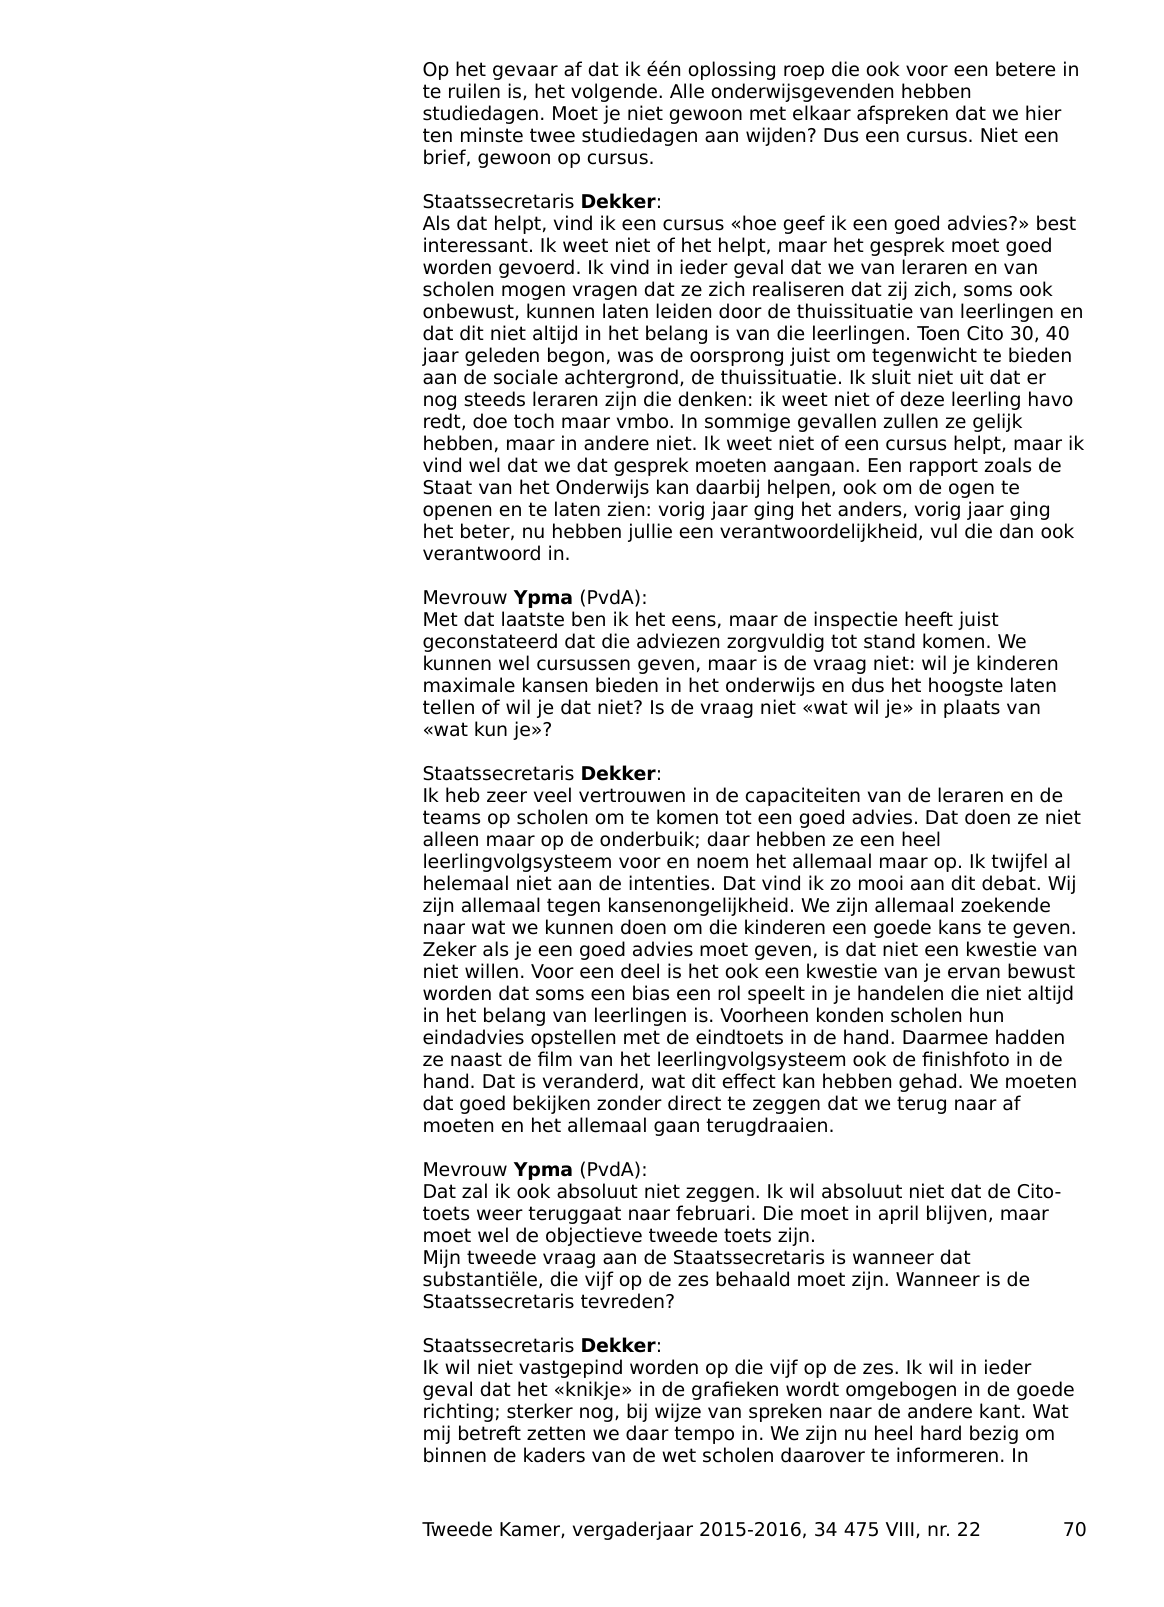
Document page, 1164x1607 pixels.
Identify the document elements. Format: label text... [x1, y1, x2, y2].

text Mijn tweede vraag aan de Staatssecretaris is wanneer dat substantiële, die vijf op de zes behaald moet zijn. Wanneer is de Staatssecretaris tevreden? [422, 1247, 1087, 1313]
text Ik heb zeer veel vertrouwen in de capaciteiten van de leraren en de teams op scholen om te komen tot een goed advies. Dat doen ze niet alleen maar op de onderbuik; daar hebben ze een heel leerlingvolgsysteem voor en noem het allemaal maar op. Ik twijfel al helemaal niet aan de intenties. Dat vind ik zo mooi aan dit debat. Wij zijn allemaal tegen kansenongelijkheid. We zijn allemaal zoekende naar wat we kunnen doen om die kinderen een goede kans te geven. Zeker als je een goed advies moet geven, is dat niet een kwestie van niet willen. Voor een deel is het ook een kwestie van je ervan bewust worden dat soms een bias een rol speelt in je handelen die niet altijd in het belang van leerlingen is. Voorheen konden scholen hun eindadvies opstellen met de eindtoets in de hand. Daarmee hadden ze naast de film van het leerlingvolgsysteem ook de finishfoto in de hand. Dat is veranderd, wat dit effect kan hebben gehad. We moeten dat goed bekijken zonder direct te zeggen dat we terug naar af moeten en het allemaal gaan terugdraaien. [422, 785, 1087, 1137]
text Op het gevaar af dat ik één oplossing roep die ook voor een betere in te ruilen is, het volgende. Alle onderwijsgevenden hebben studiedagen. Moet je niet gewoon met elkaar afspreken dat we hier ten minste twee studiedagen aan wijden? Dus een cursus. Niet een brief, gewoon op cursus. [422, 59, 1087, 169]
text Met dat laatste ben ik het eens, maar de inspectie heeft juist geconstateerd dat die adviezen zorgvuldig tot stand komen. We kunnen wel cursussen geven, maar is de vraag niet: wil je kinderen maximale kansen bieden in het onderwijs en dus het hoogste laten tellen of wil je dat niet? Is de vraag niet «wat wil je» in plaats van «wat kun je»? [422, 609, 1087, 741]
text Dat zal ik ook absoluut niet zeggen. Ik wil absoluut niet dat de Cito-toets weer teruggaat naar februari. Die moet in april blijven, maar moet wel de objectieve tweede toets zijn. [422, 1181, 1087, 1247]
text Staatssecretaris Dekker: [422, 1335, 1087, 1357]
text Mevrouw Ypma (PvdA): [422, 587, 1087, 609]
text Staatssecretaris Dekker: [422, 763, 1087, 785]
text Ik wil niet vastgepind worden op die vijf op de zes. Ik wil in ieder geval dat het «knikje» in de grafieken wordt omgebogen in de goede richting; sterker nog, bij wijze van spreken naar de andere kant. Wat mij betreft zetten we daar tempo in. We zijn nu heel hard bezig om binnen de kaders van de wet scholen daarover te informeren. In [422, 1357, 1087, 1467]
text Mevrouw Ypma (PvdA): [422, 1159, 1087, 1181]
text Als dat helpt, vind ik een cursus «hoe geef ik een goed advies?» best interessant. Ik weet niet of het helpt, maar het gesprek moet goed worden gevoerd. Ik vind in ieder geval dat we van leraren en van scholen mogen vragen dat ze zich realiseren dat zij zich, soms ook onbewust, kunnen laten leiden door de thuissituatie van leerlingen en dat dit niet altijd in het belang is van die leerlingen. Toen Cito 30, 40 jaar geleden begon, was de oorsprong juist om tegenwicht te bieden aan de sociale achtergrond, de thuissituatie. Ik sluit niet uit dat er nog steeds leraren zijn die denken: ik weet niet of deze leerling havo redt, doe toch maar vmbo. In sommige gevallen zullen ze gelijk hebben, maar in andere niet. Ik weet niet of een cursus helpt, maar ik vind wel dat we dat gesprek moeten aangaan. Een rapport zoals de Staat van het Onderwijs kan daarbij helpen, ook om de ogen te openen en te laten zien: vorig jaar ging het anders, vorig jaar ging het beter, nu hebben jullie een verantwoordelijkheid, vul die dan ook verantwoord in. [422, 213, 1087, 565]
text Staatssecretaris Dekker: [422, 191, 1087, 213]
